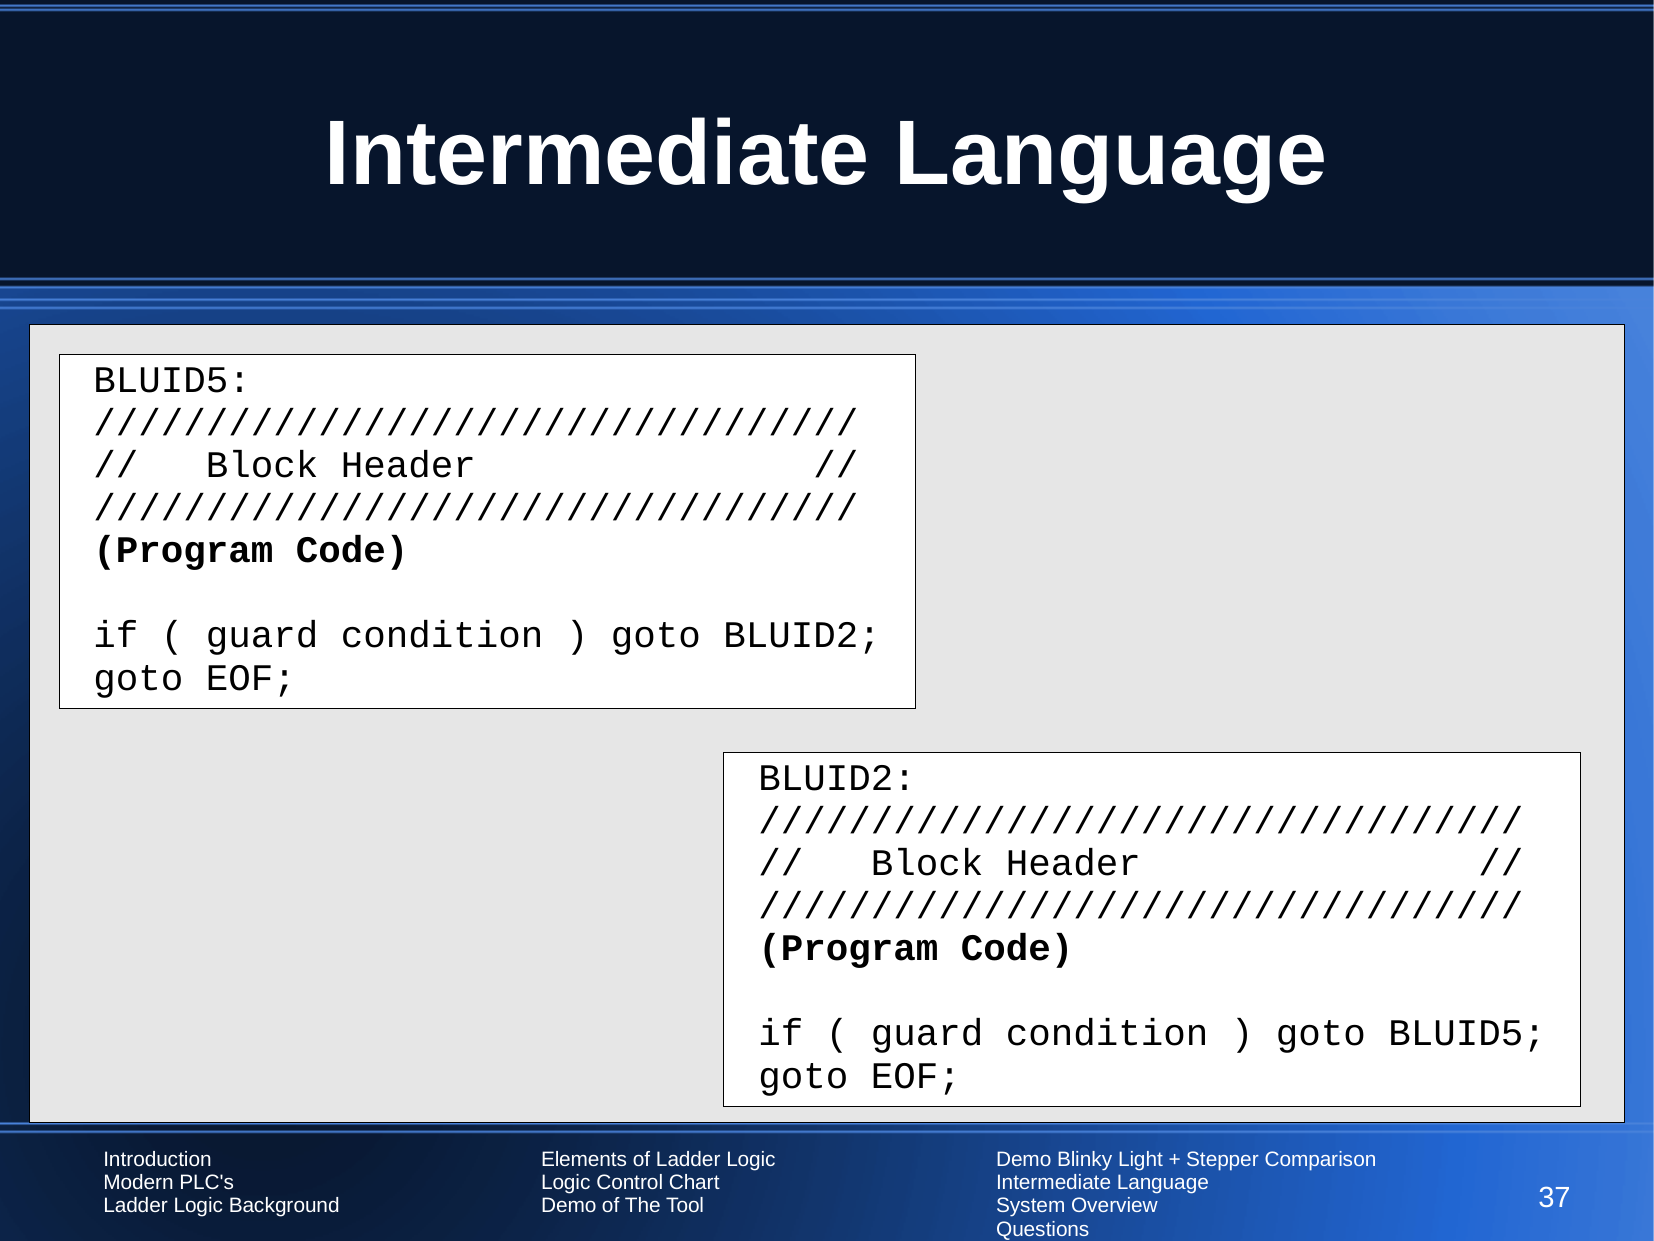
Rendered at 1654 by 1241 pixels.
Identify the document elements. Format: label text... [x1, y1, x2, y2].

text_box BLUID5: ////////////////////////////////// // Block Header // ////////////////////////////////// (Program Code) if ( guard condition ) goto BLUID2; goto EOF; [59, 354, 916, 709]
text_box [29, 324, 1625, 1123]
picture [0, 0, 1654, 1241]
title Intermediate Language [82, 49, 1571, 257]
text_box BLUID2: ////////////////////////////////// // Block Header // ////////////////////////////////// (Program Code) if ( guard condition ) goto BLUID5; goto EOF; [723, 752, 1581, 1107]
